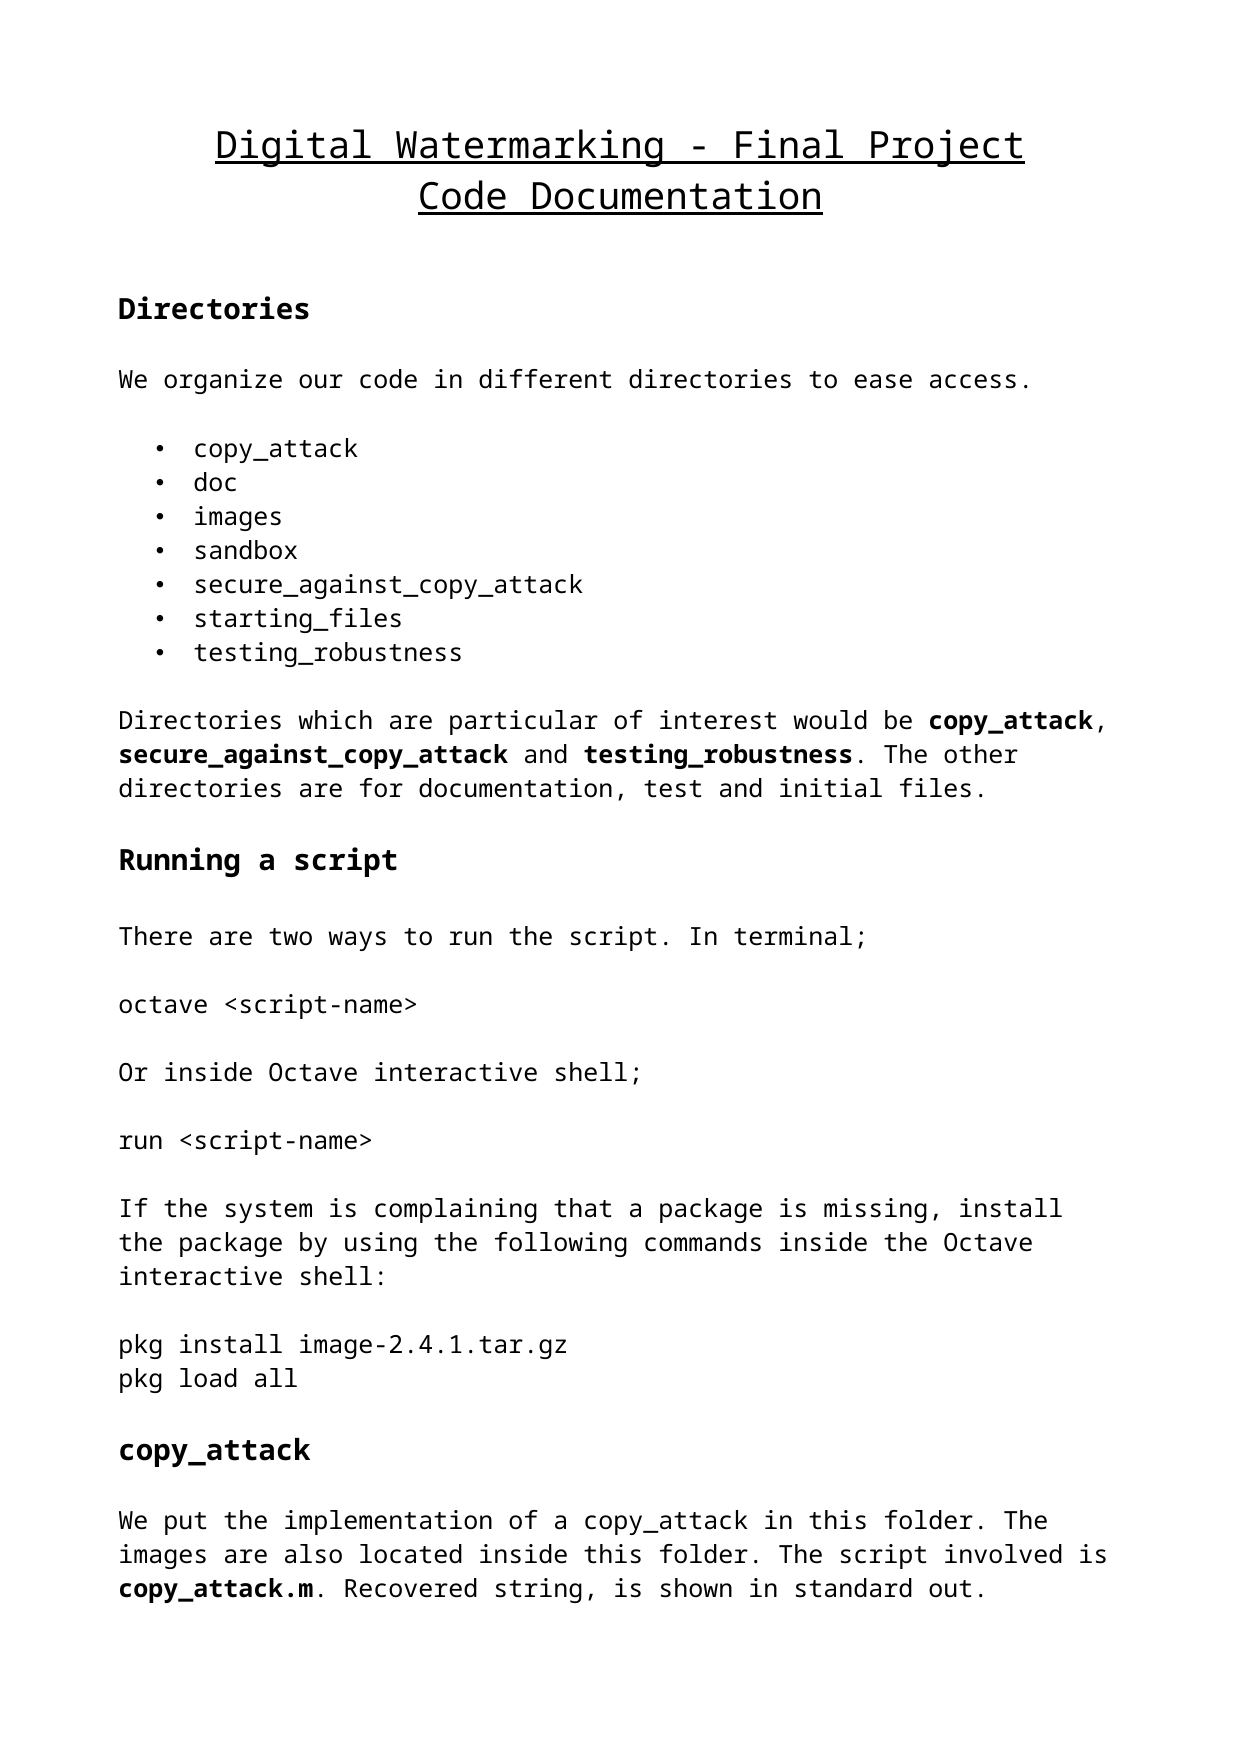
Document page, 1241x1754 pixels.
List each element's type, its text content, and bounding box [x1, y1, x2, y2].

list doc [156, 464, 1122, 498]
text Directories [118, 288, 1122, 328]
text octave <script-name> [118, 986, 1122, 1021]
text Directories which are particular of interest would be copy_attack, secure_against_copy_attack and testing_robustness. The other directories are for documentation, test and initial files. [118, 703, 1122, 805]
text We organize our code in different directories to ease access. [118, 362, 1122, 396]
text Code Documentation [118, 169, 1122, 220]
list copy_attack [156, 430, 1122, 464]
text Or inside Octave interactive shell; [118, 1054, 1122, 1089]
list secure_against_copy_attack [156, 566, 1122, 601]
text pkg install image-2.4.1.tar.gz [118, 1327, 1122, 1361]
text copy_attack [118, 1429, 1122, 1469]
list sandbox [156, 532, 1122, 566]
list starting_files [156, 601, 1122, 634]
text Digital Watermarking - Final Project [118, 118, 1122, 169]
list testing_robustness [156, 634, 1122, 669]
text Running a script [118, 839, 1122, 879]
text run <script-name> [118, 1123, 1122, 1157]
text There are two ways to run the script. In terminal; [118, 918, 1122, 952]
list images [156, 498, 1122, 532]
text If the system is complaining that a package is missing, install the package by using the following commands inside the Octave interactive shell: [118, 1191, 1122, 1293]
text pkg load all [118, 1361, 1122, 1395]
text We put the implementation of a copy_attack in this folder. The images are also located inside this folder. The script involved is copy_attack.m. Recovered string, is shown in standard out. [118, 1503, 1122, 1605]
